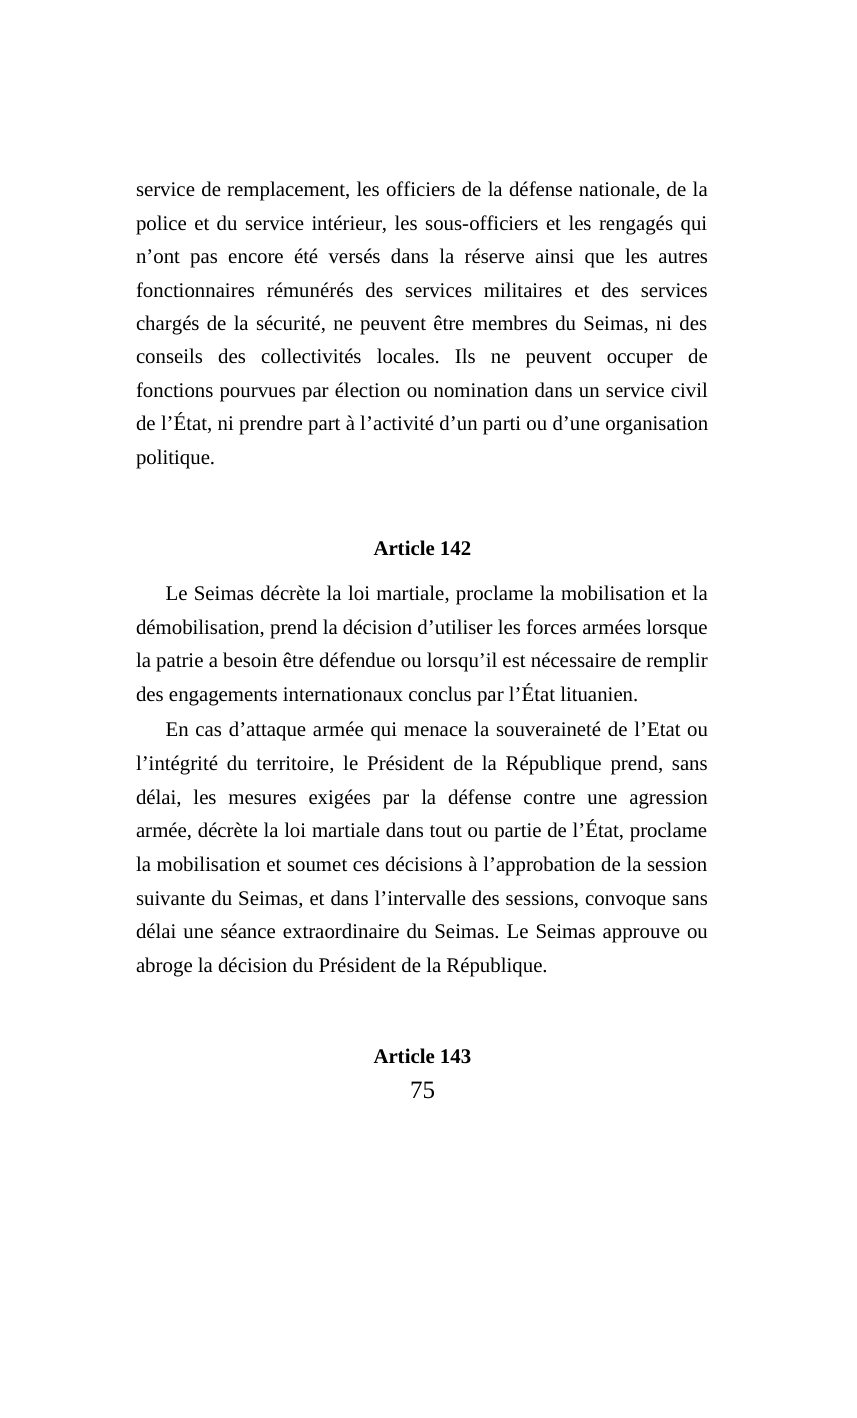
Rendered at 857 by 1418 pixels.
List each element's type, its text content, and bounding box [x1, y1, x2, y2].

text En cas d’attaque armée qui menace la souveraineté de l’Etat ou l’intégrité du territoire, le Président de la République prend, sans délai, les mesures exigées par la défense contre une agression armée, décrète la loi martiale dans tout ou partie de l’État, proclame la mobilisation et soumet ces décisions à l’approbation de la session suivante du Seimas, et dans l’intervalle des sessions, convoque sans délai une séance extraordinaire du Seimas. Le Seimas approuve ou abroge la décision du Président de la République. [136, 717, 709, 977]
text Article 143 [136, 1044, 709, 1068]
text Article 142 [136, 536, 709, 560]
text Le Seimas décrète la loi martiale, proclame la mobilisation et la démobilisation, prend la décision d’utiliser les forces armées lorsque la patrie a besoin être défendue ou lorsqu’il est nécessaire de remplir des engagements internationaux conclus par l’État lituanien. [136, 581, 709, 706]
text service de remplacement, les officiers de la défense nationale, de la police et du service intérieur, les sous-officiers et les rengagés qui n’ont pas encore été versés dans la réserve ainsi que les autres fonctionnaires rémunérés des services militaires et des services chargés de la sécurité, ne peuvent être membres du Seimas, ni des conseils des collectivités locales. Ils ne peuvent occuper de fonctions pourvues par élection ou nomination dans un service civil de l’État, ni prendre part à l’activité d’un parti ou d’une organisation politique. [136, 177, 709, 469]
